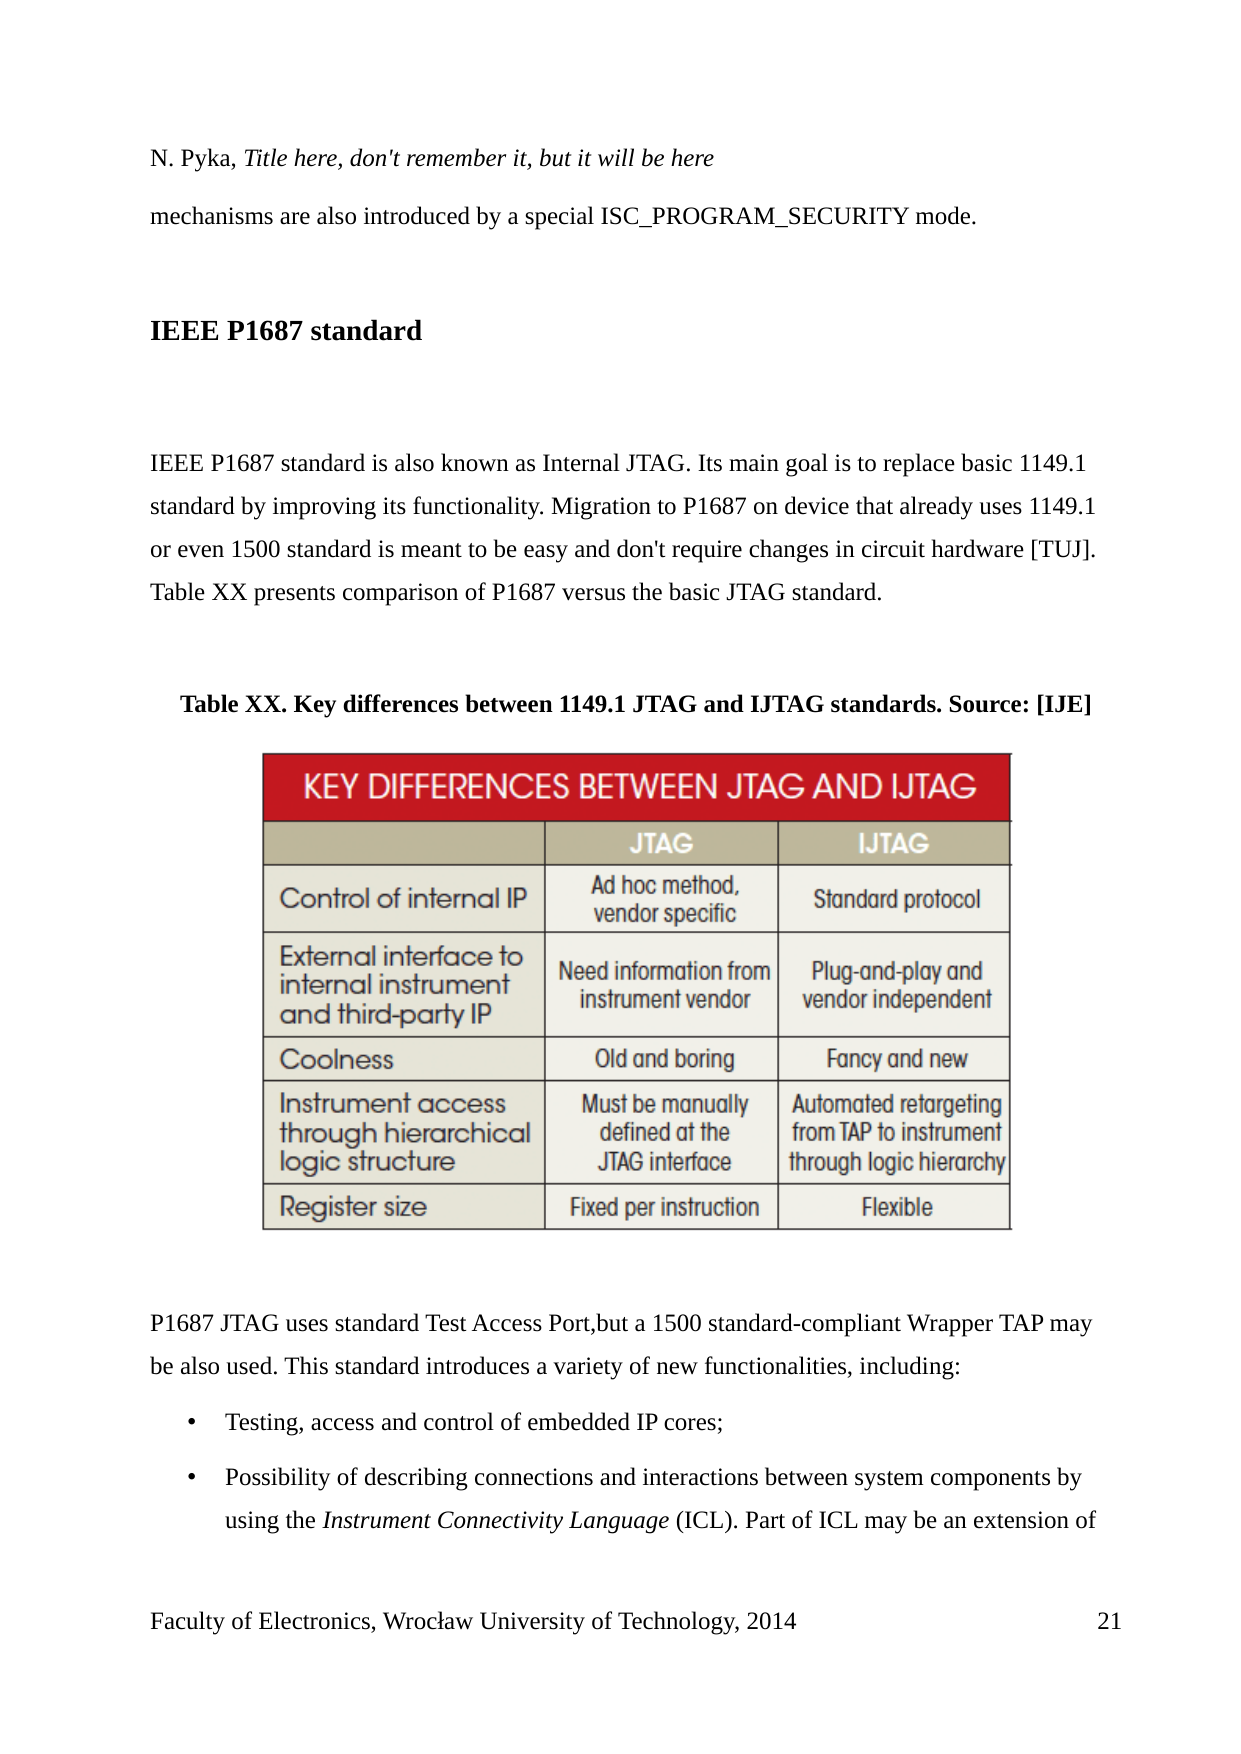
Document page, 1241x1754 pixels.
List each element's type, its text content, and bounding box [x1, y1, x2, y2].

text mechanisms are also introduced by a special ISC_PROGRAM_SECURITY mode. [150, 201, 1122, 230]
list Possibility of describing connections and interactions between system components by using the Instrument Connectivity Language (ICL). Part of ICL may be an extension of [187, 1462, 1122, 1534]
subtitle IEEE P1687 standard [150, 313, 1122, 346]
picture [258, 744, 1014, 1238]
text Table XX. Key differences between 1149.1 JTAG and IJTAG standards. Source: [IJE] [150, 689, 1122, 717]
text IEEE P1687 standard is also known as Internal JTAG. Its main goal is to replace basic 1149.1 standard by improving its functionality. Migration to P1687 on device that already uses 1149.1 or even 1500 standard is meant to be easy and don't require changes in circuit hardware [TUJ]. Table XX presents comparison of P1687 versus the basic JTAG standard. [150, 448, 1122, 606]
text P1687 JTAG uses standard Test Access Port,but a 1500 standard-compliant Wrapper TAP may be also used. This standard introduces a variety of new functionalities, including: [150, 1308, 1122, 1380]
list Testing, access and control of embedded IP cores; [187, 1407, 1122, 1436]
